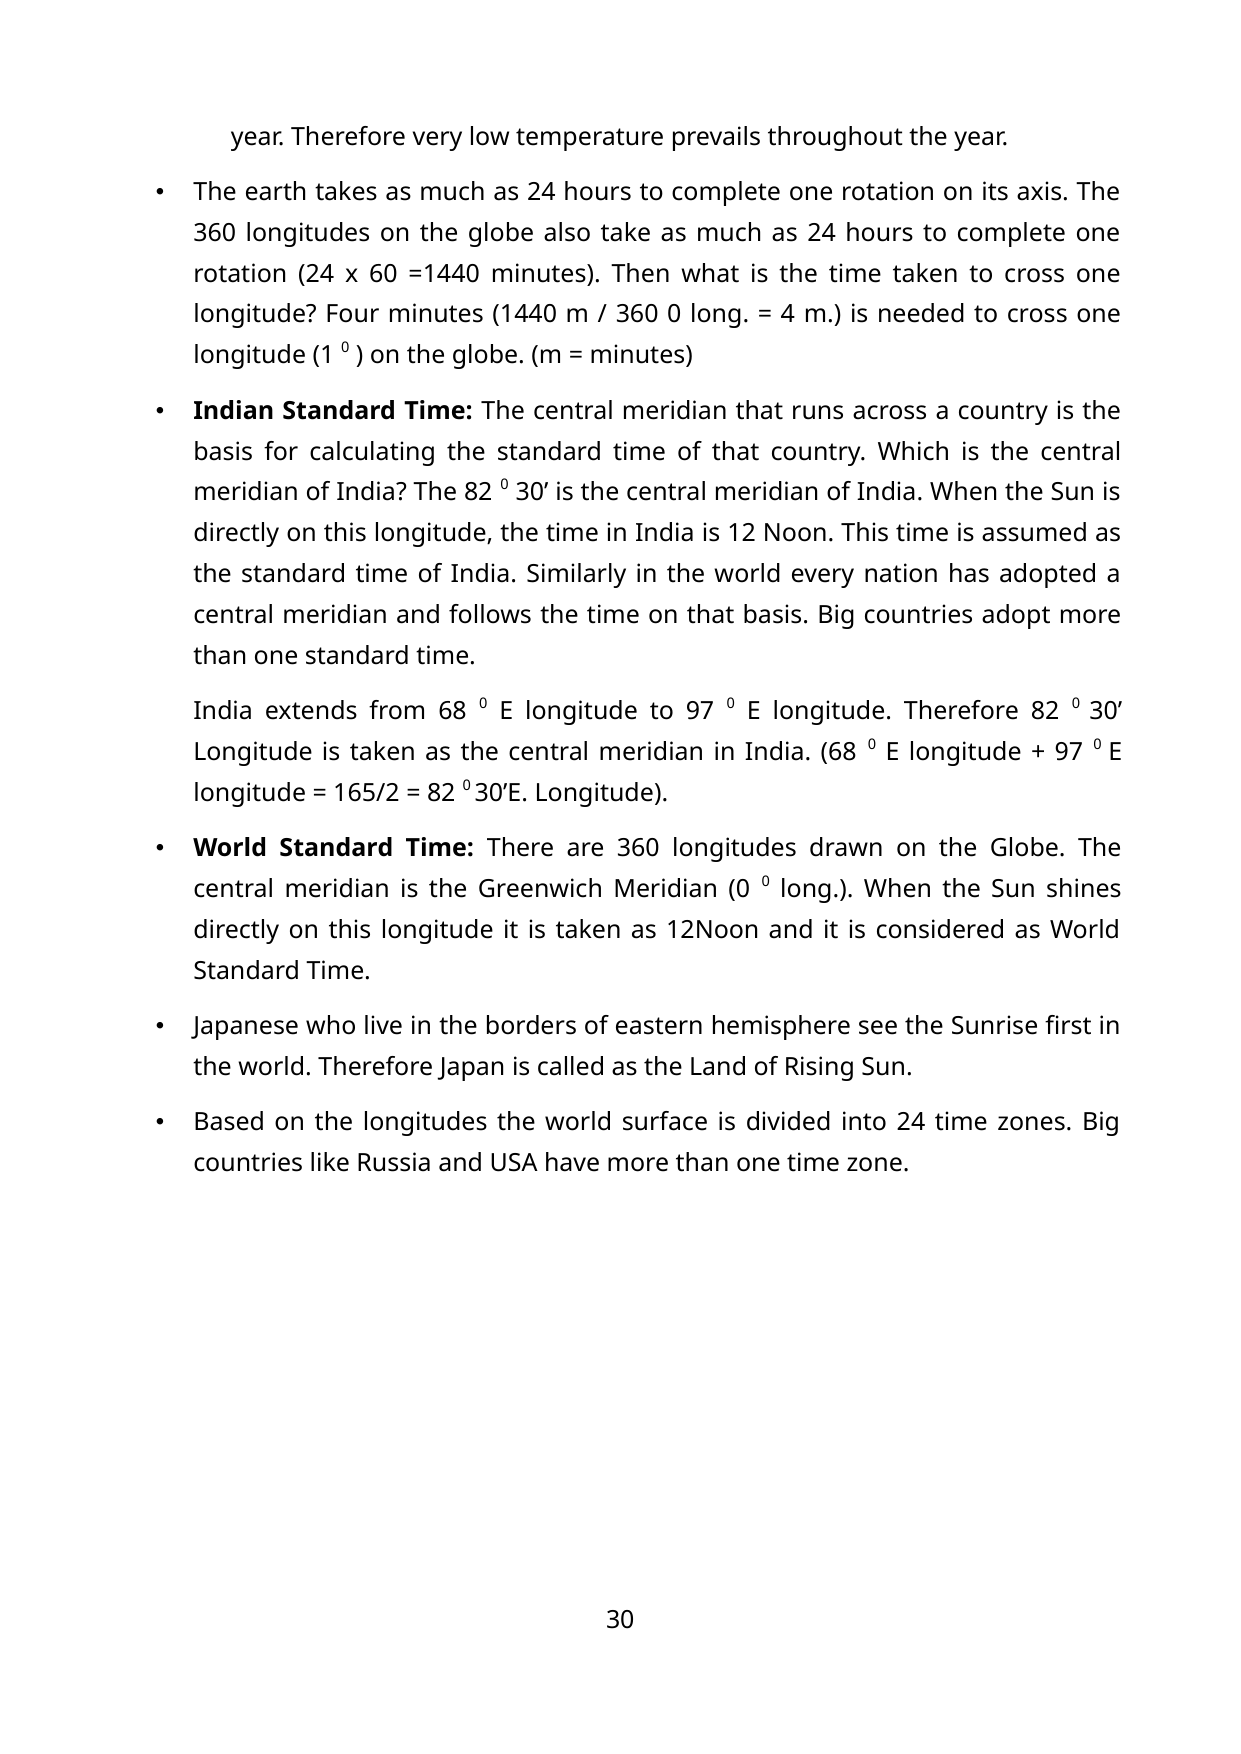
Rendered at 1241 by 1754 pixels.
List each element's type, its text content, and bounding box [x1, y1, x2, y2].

list India extends from 68 0 E longitude to 97 0 E longitude. Therefore 82 0 30’ Longitude is taken as the central meridian in India. (68 0 E longitude + 97 0 E longitude = 165/2 = 82 0 30’E. Longitude). [156, 693, 1122, 808]
list year. Therefore very low temperature prevails throughout the year. [193, 118, 1122, 152]
list Indian Standard Time: The central meridian that runs across a country is the basis for calculating the standard time of that country. Which is the central meridian of India? The 82 0 30’ is the central meridian of India. When the Sun is directly on this longitude, the time in India is 12 Noon. This time is assumed as the standard time of India. Similarly in the world every nation has adopted a central meridian and follows the time on that basis. Big countries adopt more than one standard time. [156, 392, 1122, 671]
list The earth takes as much as 24 hours to complete one rotation on its axis. The 360 longitudes on the globe also take as much as 24 hours to complete one rotation (24 x 60 =1440 minutes). Then what is the time taken to cross one longitude? Four minutes (1440 m / 360 0 long. = 4 m.) is needed to cross one longitude (1 0 ) on the globe. (m = minutes) [156, 173, 1122, 371]
list Based on the longitudes the world surface is divided into 24 time zones. Big countries like Russia and USA have more than one time zone. [156, 1104, 1122, 1179]
list Japanese who live in the borders of eastern hemisphere see the Sunrise first in the world. Therefore Japan is called as the Land of Rising Sun. [156, 1008, 1122, 1083]
list World Standard Time: There are 360 longitudes drawn on the Globe. The central meridian is the Greenwich Meridian (0 0 long.). When the Sun shines directly on this longitude it is taken as 12Noon and it is considered as World Standard Time. [156, 830, 1122, 986]
